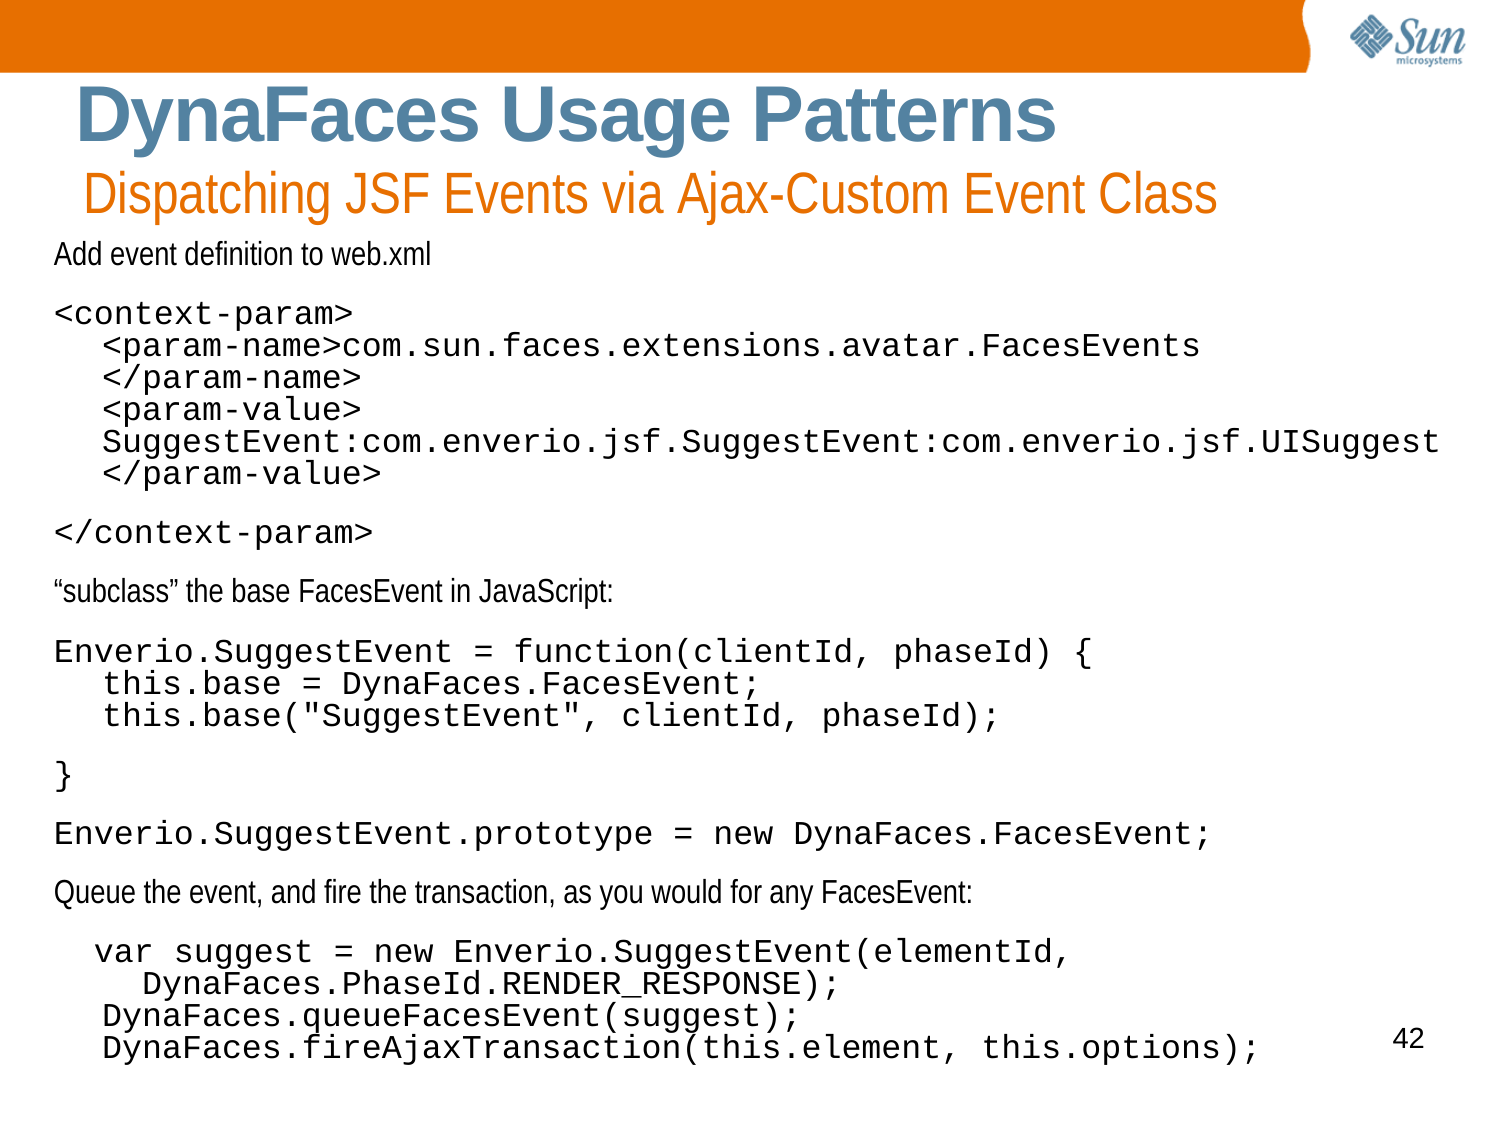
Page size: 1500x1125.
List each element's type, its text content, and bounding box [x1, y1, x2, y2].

title DynaFaces Usage Patterns [75, 77, 1437, 182]
text_box Dispatching JSF Events via Ajax-Custom Event Class [83, 168, 1351, 236]
list Add event definition to web.xml <context-param> <param-name>com.sun.faces.extensions.avatar.FacesEvents </param-name> <param-value> SuggestEvent:com.enverio.jsf.SuggestEvent:com.enverio.jsf.UISuggest</param-value> </context-param> “subclass” the base FacesEvent in JavaScript: Enverio.SuggestEvent = function(clientId, phaseId) { this.base = DynaFaces.FacesEvent; this.base("SuggestEvent", clientId, phaseId); } Enverio.SuggestEvent.prototype = new DynaFaces.FacesEvent; Queue the event, and fire the transaction, as you would for any FacesEvent: var suggest = new Enverio.SuggestEvent(elementId, DynaFaces.PhaseId.RENDER_RESPONSE); DynaFaces.queueFacesEvent(suggest); DynaFaces.fireAjaxTransaction(this.element, this.options); [34, 239, 1460, 1125]
picture [0, 0, 1500, 75]
